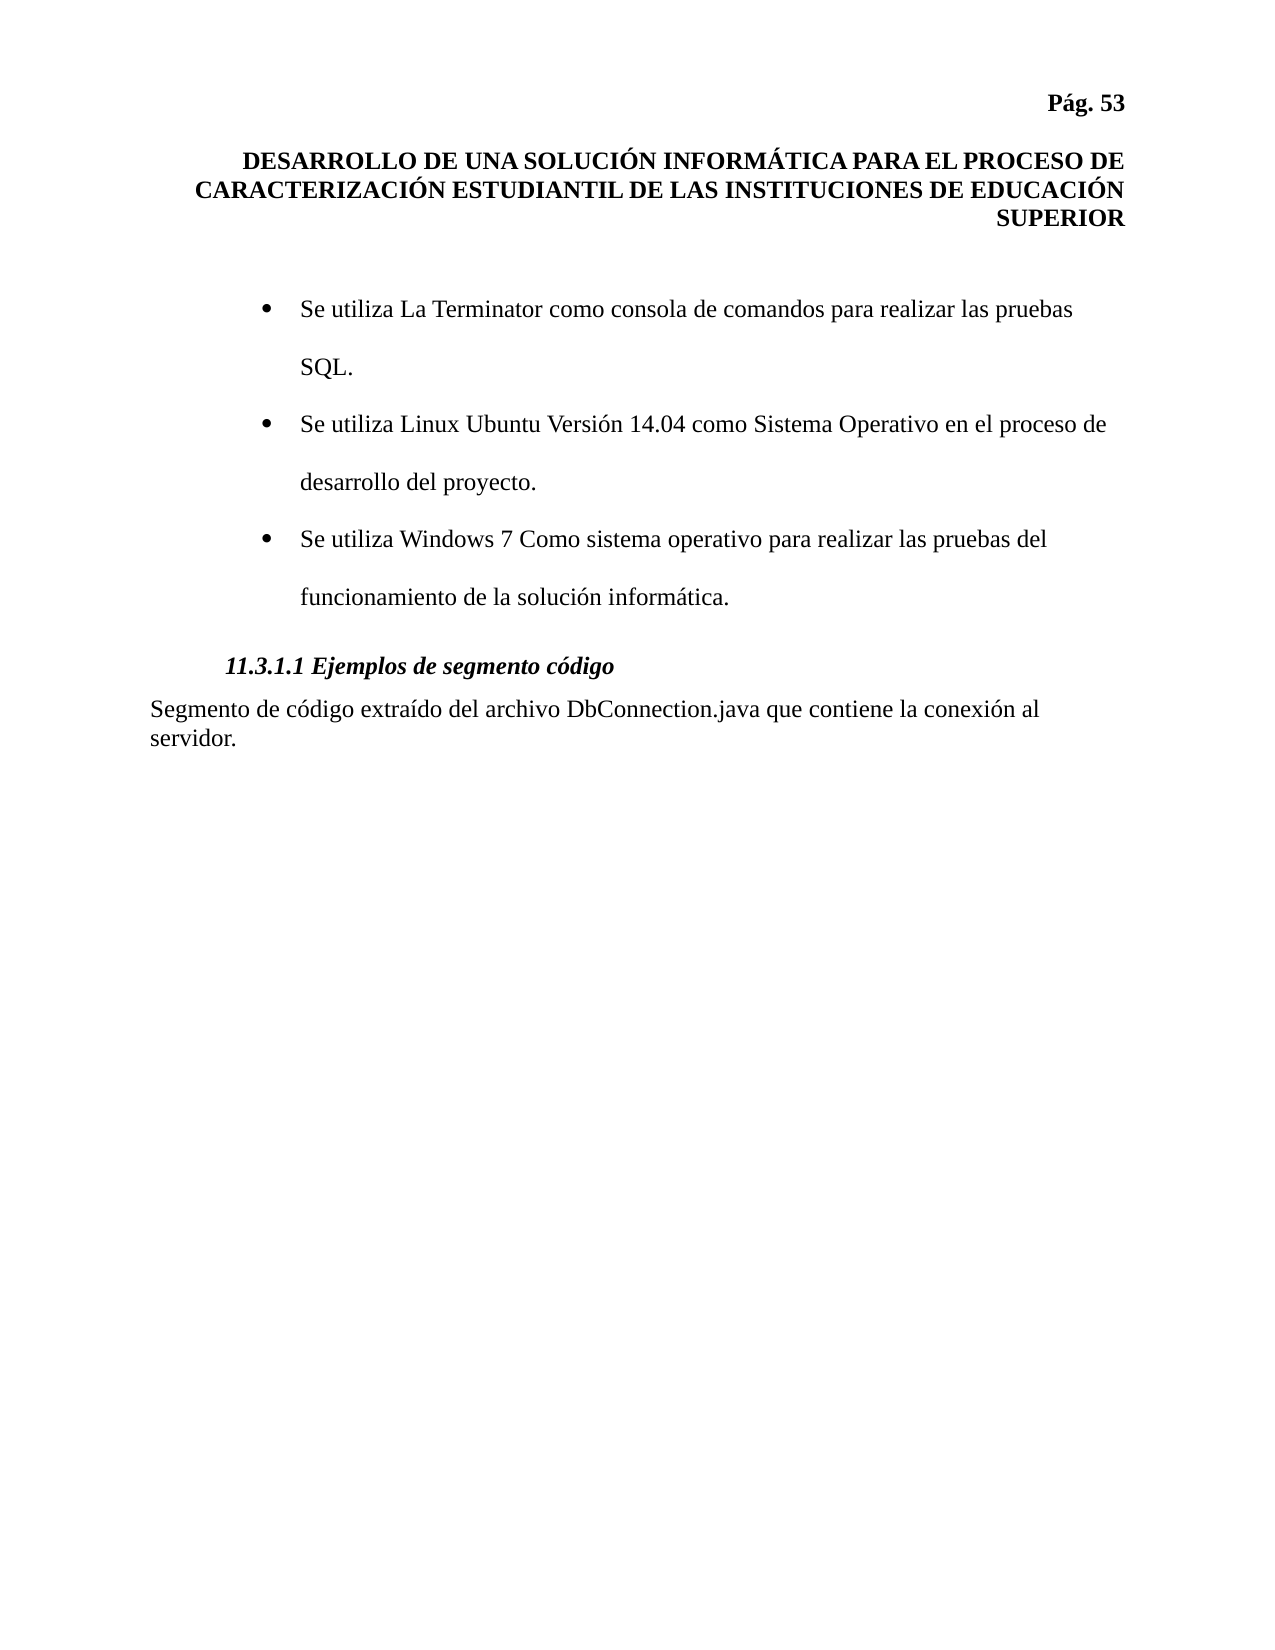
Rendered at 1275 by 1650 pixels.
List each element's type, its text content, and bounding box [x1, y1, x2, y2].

list Se utiliza Windows 7 Como sistema operativo para realizar las pruebas del funcionamiento de la solución informática. [262, 524, 1125, 611]
list Se utiliza La Terminator como consola de comandos para realizar las pruebas SQL. [262, 294, 1125, 381]
list Se utiliza Linux Ubuntu Versión 14.04 como Sistema Operativo en el proceso de desarrollo del proyecto. [262, 409, 1125, 496]
text Segmento de código extraído del archivo DbConnection.java que contiene la conexión al servidor. [150, 694, 1125, 752]
subtitle 11.3.1.1 Ejemplos de segmento código [150, 651, 1125, 680]
